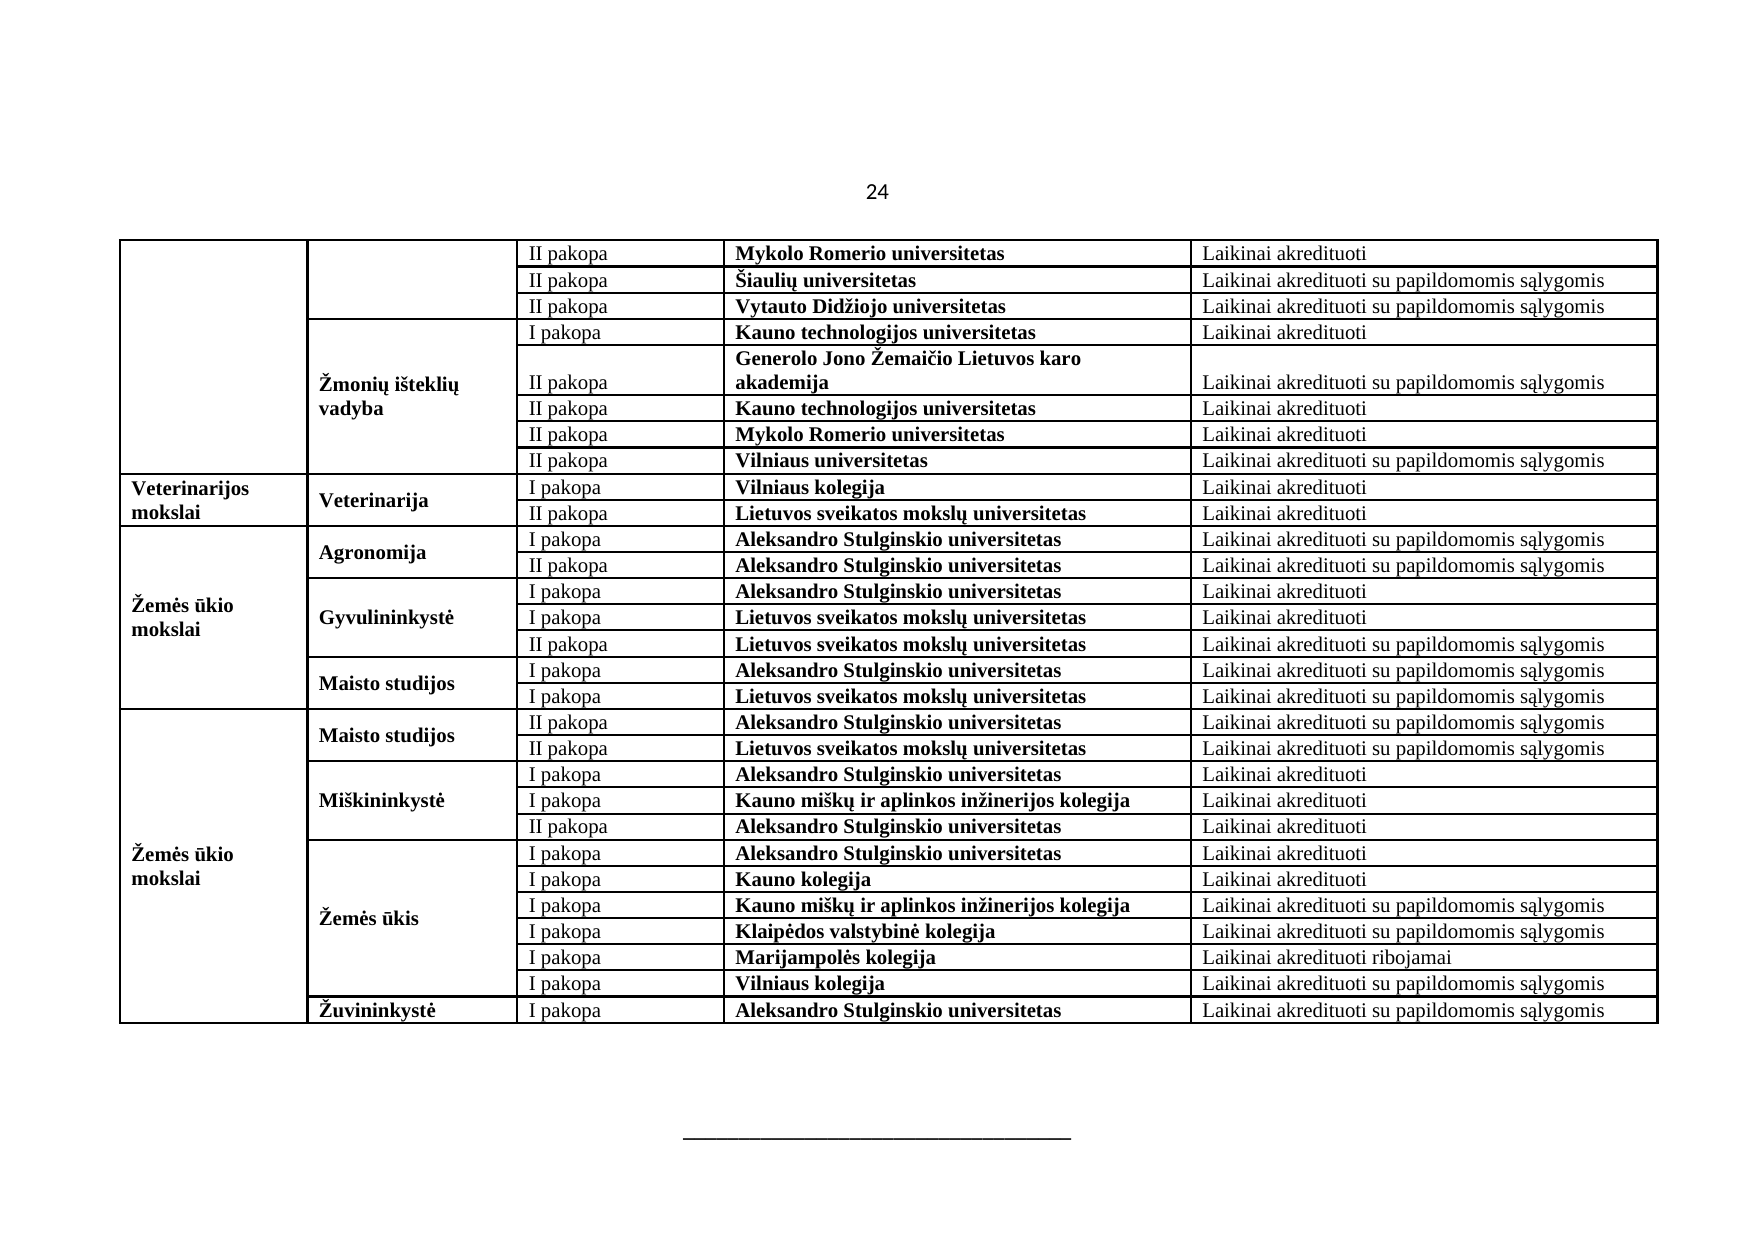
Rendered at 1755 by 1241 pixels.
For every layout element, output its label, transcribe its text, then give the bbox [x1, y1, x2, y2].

table_cell Aleksandro Stulginskio universitetas [725, 710, 1190, 734]
table_cell Laikinai akredituoti [1192, 867, 1656, 891]
table_cell I pakopa [518, 579, 723, 603]
table_cell Lietuvos sveikatos mokslų universitetas [725, 684, 1190, 708]
table_cell Aleksandro Stulginskio universitetas [725, 841, 1190, 865]
table_cell Kauno technologijos universitetas [725, 320, 1190, 344]
table_cell Aleksandro Stulginskio universitetas [725, 998, 1190, 1022]
table_cell II pakopa [518, 422, 723, 446]
table_cell Marijampolės kolegija [725, 945, 1190, 969]
table_cell Vilniaus kolegija [725, 971, 1190, 995]
table_cell Laikinai akredituoti [1192, 841, 1656, 865]
table_cell Mykolo Romerio universitetas [725, 422, 1190, 446]
table_cell Aleksandro Stulginskio universitetas [725, 658, 1190, 682]
table_cell Laikinai akredituoti [1192, 788, 1656, 812]
table_cell II pakopa [518, 736, 723, 760]
table_cell Laikinai akredituoti ribojamai [1192, 945, 1656, 969]
table_cell I pakopa [518, 605, 723, 629]
table_cell II pakopa [518, 268, 723, 292]
table_cell Generolo Jono Žemaičio Lietuvos karo akademija [725, 346, 1190, 394]
table_cell Žemės ūkis [309, 841, 516, 995]
table_cell I pakopa [518, 919, 723, 943]
table_cell Veterinarija [309, 475, 516, 525]
table_cell Aleksandro Stulginskio universitetas [725, 815, 1190, 838]
table_cell I pakopa [518, 945, 723, 969]
table_cell I pakopa [518, 867, 723, 891]
table_cell Lietuvos sveikatos mokslų universitetas [725, 605, 1190, 629]
table_cell I pakopa [518, 841, 723, 865]
table_cell Laikinai akredituoti [1192, 475, 1656, 499]
table_cell Kauno technologijos universitetas [725, 396, 1190, 420]
table_cell Laikinai akredituoti su papildomomis sąlygomis [1192, 449, 1656, 472]
table_cell I pakopa [518, 658, 723, 682]
table_cell Aleksandro Stulginskio universitetas [725, 553, 1190, 577]
table_cell Lietuvos sveikatos mokslų universitetas [725, 631, 1190, 656]
table_cell I pakopa [518, 684, 723, 708]
table_cell II pakopa [518, 294, 723, 318]
table_cell Laikinai akredituoti su papildomomis sąlygomis [1192, 268, 1656, 292]
table_cell Šiaulių universitetas [725, 268, 1190, 292]
table_cell Laikinai akredituoti su papildomomis sąlygomis [1192, 553, 1656, 577]
table_cell II pakopa [518, 631, 723, 656]
table_cell Laikinai akredituoti su papildomomis sąlygomis [1192, 971, 1656, 995]
table_cell Kauno miškų ir aplinkos inžinerijos kolegija [725, 893, 1190, 917]
table_cell Miškininkystė [309, 762, 516, 838]
table_cell Kauno miškų ir aplinkos inžinerijos kolegija [725, 788, 1190, 812]
table_cell I pakopa [518, 971, 723, 995]
table_cell II pakopa [518, 396, 723, 420]
table_cell Laikinai akredituoti [1192, 579, 1656, 603]
table_cell II pakopa [518, 241, 723, 265]
table_cell Vilniaus kolegija [725, 475, 1190, 499]
table_cell Laikinai akredituoti [1192, 396, 1656, 420]
table_cell Aleksandro Stulginskio universitetas [725, 579, 1190, 603]
table_cell I pakopa [518, 475, 723, 499]
table_cell II pakopa [518, 501, 723, 525]
table_cell Laikinai akredituoti [1192, 605, 1656, 629]
table_cell Žmonių išteklių vadyba [309, 320, 516, 472]
table_cell Laikinai akredituoti su papildomomis sąlygomis [1192, 346, 1656, 394]
table_cell Veterinarijos mokslai [121, 475, 306, 525]
table_cell Žemės ūkio mokslai [121, 527, 306, 708]
table_cell Vytauto Didžiojo universitetas [725, 294, 1190, 318]
table_cell Žemės ūkio mokslai [121, 710, 306, 1022]
table_cell I pakopa [518, 320, 723, 344]
table_cell II pakopa [518, 449, 723, 472]
table_cell Laikinai akredituoti [1192, 762, 1656, 786]
table_cell [309, 241, 516, 318]
table_cell Laikinai akredituoti su papildomomis sąlygomis [1192, 736, 1656, 760]
table_cell Laikinai akredituoti su papildomomis sąlygomis [1192, 919, 1656, 943]
table_cell I pakopa [518, 893, 723, 917]
table_cell Aleksandro Stulginskio universitetas [725, 527, 1190, 551]
table_cell I pakopa [518, 762, 723, 786]
table_cell Lietuvos sveikatos mokslų universitetas [725, 736, 1190, 760]
table_cell II pakopa [518, 815, 723, 838]
table_cell I pakopa [518, 788, 723, 812]
table_cell Gyvulininkystė [309, 579, 516, 656]
table_cell Laikinai akredituoti su papildomomis sąlygomis [1192, 294, 1656, 318]
table_cell Klaipėdos valstybinė kolegija [725, 919, 1190, 943]
table_cell Maisto studijos [309, 658, 516, 708]
table_cell Laikinai akredituoti su papildomomis sąlygomis [1192, 684, 1656, 708]
table_cell Laikinai akredituoti [1192, 815, 1656, 838]
table_cell II pakopa [518, 346, 723, 394]
table_cell Lietuvos sveikatos mokslų universitetas [725, 501, 1190, 525]
table_cell Maisto studijos [309, 710, 516, 760]
table_cell Laikinai akredituoti su papildomomis sąlygomis [1192, 527, 1656, 551]
table_cell I pakopa [518, 998, 723, 1022]
table_cell Kauno kolegija [725, 867, 1190, 891]
table_cell Laikinai akredituoti su papildomomis sąlygomis [1192, 631, 1656, 656]
table_cell Laikinai akredituoti [1192, 501, 1656, 525]
table_cell Laikinai akredituoti [1192, 320, 1656, 344]
table_cell Laikinai akredituoti [1192, 422, 1656, 446]
table_cell Aleksandro Stulginskio universitetas [725, 762, 1190, 786]
table_cell Laikinai akredituoti su papildomomis sąlygomis [1192, 710, 1656, 734]
table_cell Laikinai akredituoti [1192, 241, 1656, 265]
table_cell II pakopa [518, 553, 723, 577]
table_cell Agronomija [309, 527, 516, 577]
table_cell Mykolo Romerio universitetas [725, 241, 1190, 265]
table_cell II pakopa [518, 710, 723, 734]
table_cell [121, 241, 306, 472]
table_cell Žuvininkystė [309, 998, 516, 1022]
text ___________________________________ [118, 1110, 1636, 1144]
table_cell Laikinai akredituoti su papildomomis sąlygomis [1192, 893, 1656, 917]
table_cell I pakopa [518, 527, 723, 551]
table_cell Laikinai akredituoti su papildomomis sąlygomis [1192, 998, 1656, 1022]
table_cell Vilniaus universitetas [725, 449, 1190, 472]
table_cell Laikinai akredituoti su papildomomis sąlygomis [1192, 658, 1656, 682]
